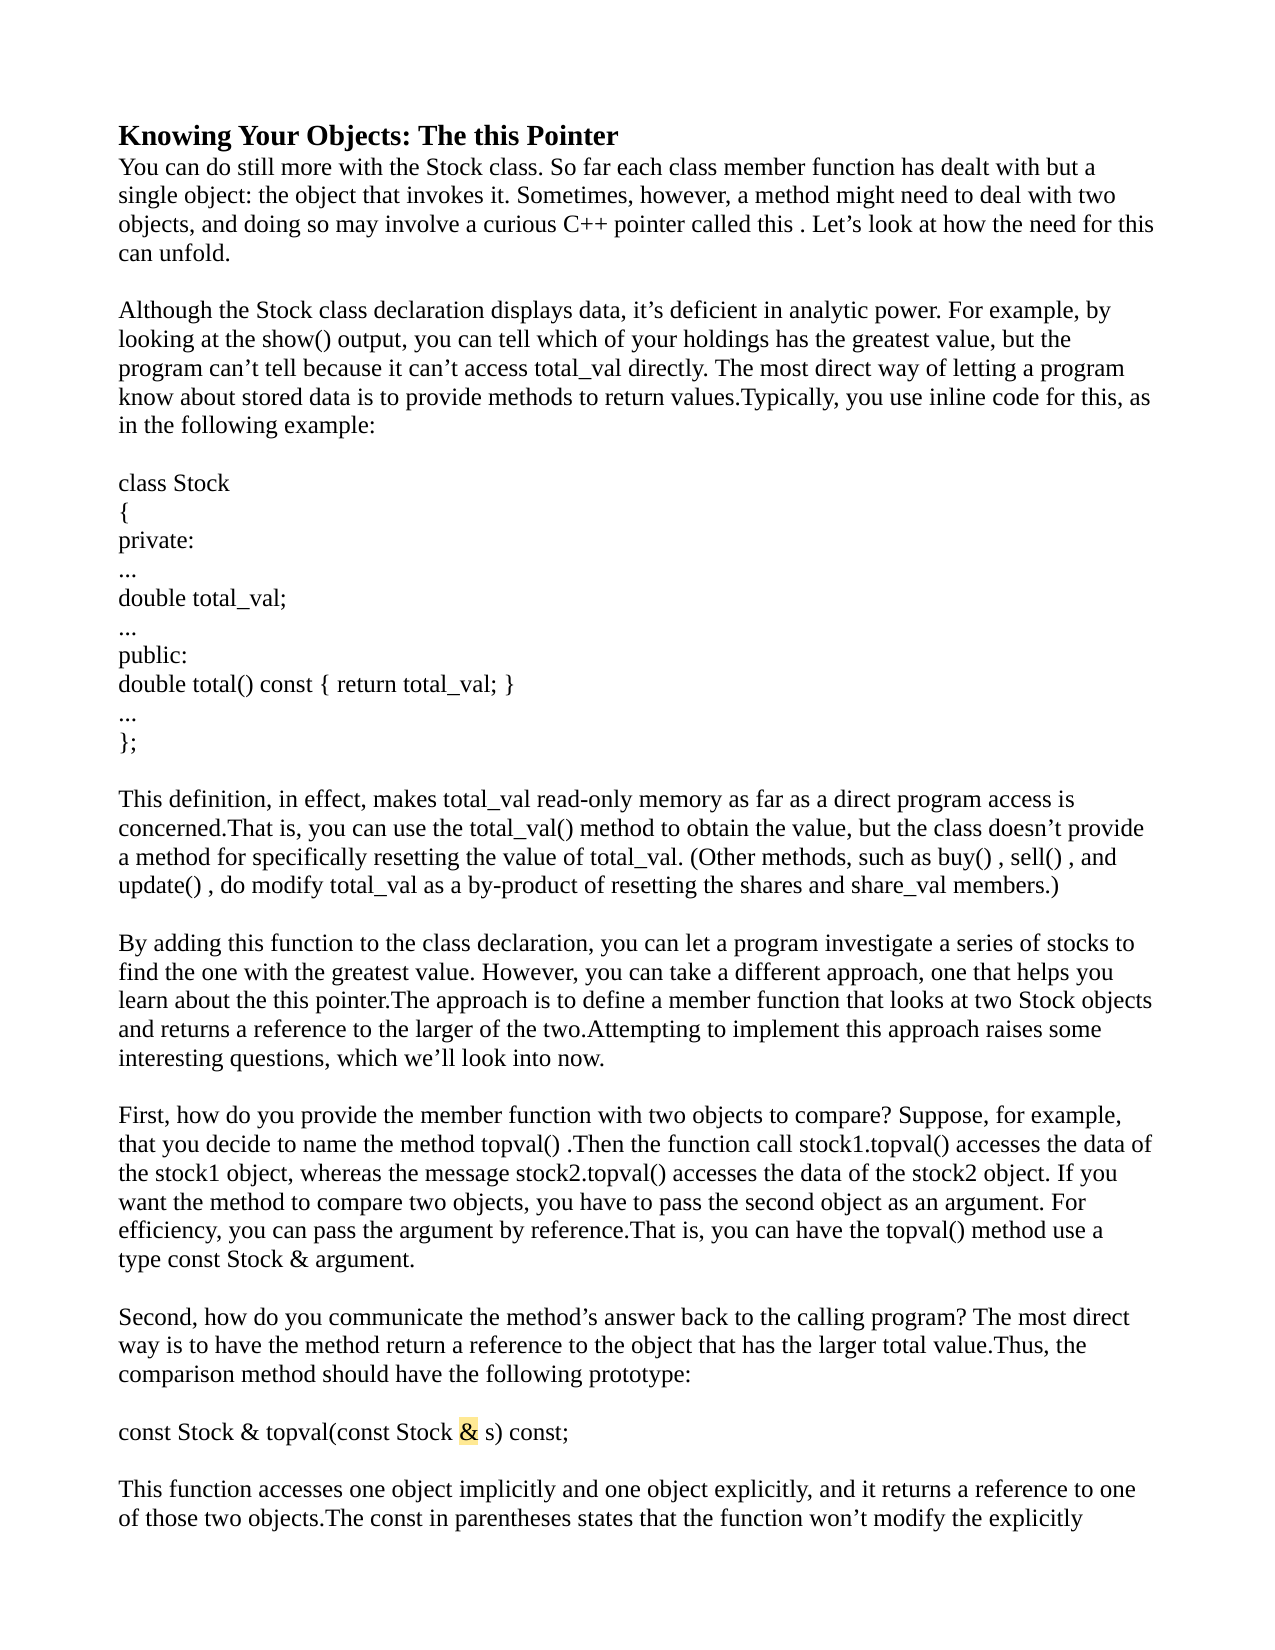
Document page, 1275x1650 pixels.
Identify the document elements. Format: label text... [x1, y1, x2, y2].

text This function accesses one object implicitly and one object explicitly, and it returns a reference to one of those two objects.The const in parentheses states that the function won’t modify the explicitly [118, 1474, 1157, 1532]
text ... [118, 698, 1157, 727]
text This definition, in effect, makes total_val read-only memory as far as a direct program access is concerned.That is, you can use the total_val() method to obtain the value, but the class doesn’t provide a method for specifically resetting the value of total_val. (Other methods, such as buy() , sell() , and update() , do modify total_val as a by-product of resetting the shares and share_val members.) [118, 784, 1157, 899]
text double total_val; [118, 583, 1157, 612]
text double total() const { return total_val; } [118, 669, 1157, 698]
text { [118, 497, 1157, 525]
text By adding this function to the class declaration, you can let a program investigate a series of stocks to find the one with the greatest value. However, you can take a different approach, one that helps you learn about the this pointer.The approach is to define a member function that looks at two Stock objects and returns a reference to the larger of the two.Attempting to implement this approach raises some interesting questions, which we’ll look into now. [118, 928, 1157, 1072]
text ... [118, 554, 1157, 583]
text You can do still more with the Stock class. So far each class member function has dealt with but a single object: the object that invokes it. Sometimes, however, a method might need to deal with two objects, and doing so may involve a curious C++ pointer called this . Let’s look at how the need for this can unfold. [118, 152, 1157, 267]
text Second, how do you communicate the method’s answer back to the calling program? The most direct way is to have the method return a reference to the object that has the larger total value.Thus, the comparison method should have the following prototype: [118, 1302, 1157, 1388]
text private: [118, 525, 1157, 554]
text type const Stock & argument. [118, 1244, 1157, 1273]
text Although the Stock class declaration displays data, it’s deficient in analytic power. For example, by looking at the show() output, you can tell which of your holdings has the greatest value, but the program can’t tell because it can’t access total_val directly. The most direct way of letting a program know about stored data is to provide methods to return values.Typically, you use inline code for this, as in the following example: [118, 295, 1157, 439]
text First, how do you provide the member function with two objects to compare? Suppose, for example, that you decide to name the method topval() .Then the function call stock1.topval() accesses the data of the stock1 object, whereas the message stock2.topval() accesses the data of the stock2 object. If you want the method to compare two objects, you have to pass the second object as an argument. For efficiency, you can pass the argument by reference.That is, you can have the topval() method use a [118, 1100, 1157, 1244]
text public: [118, 640, 1157, 669]
text const Stock & topval(const Stock & s) const; [118, 1417, 1157, 1445]
text class Stock [118, 468, 1157, 497]
text }; [118, 727, 1157, 755]
text Knowing Your Objects: The this Pointer [118, 118, 1157, 152]
text ... [118, 612, 1157, 640]
